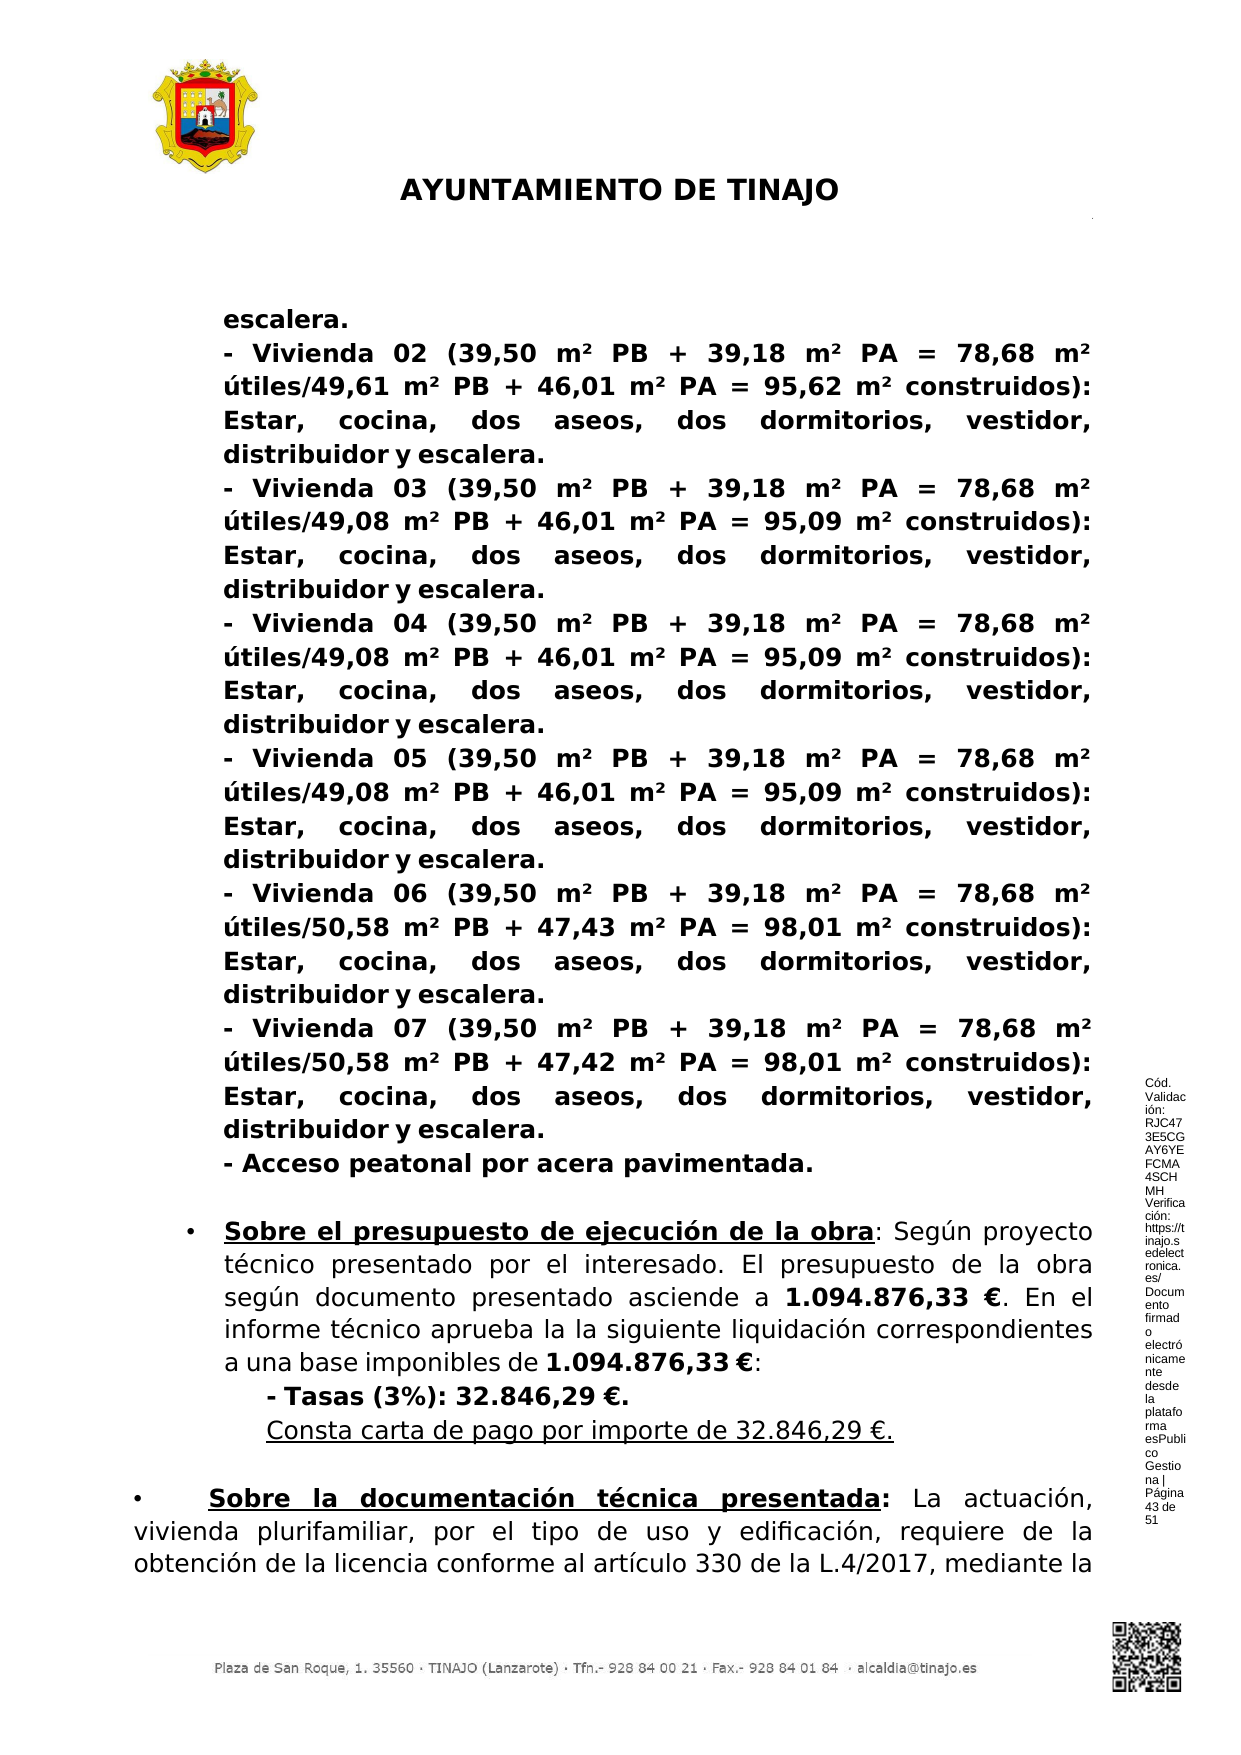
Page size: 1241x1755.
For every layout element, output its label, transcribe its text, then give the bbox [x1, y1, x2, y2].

list Acceso peatonal por acera pavimentada. [223, 1149, 1132, 1179]
list Sobre el presupuesto de ejecución de la obra: Según proyecto técnico presentado por el interesado. El presupuesto de la obra según documento presentado asciende a 1.094.876,33 €. En el informe técnico aprueba la la siguiente liquidación correspondientes a una base imponibles de 1.094.876,33 €: [186, 1217, 1093, 1377]
text Documento firmado electrónicamente desde la plataforma esPublico Gestiona | Página 43 de 51 [1145, 1285, 1186, 1527]
text - Vivienda 06 (39,50 m² PB + 39,18 m² PA = 78,68 m² útiles/50,58 m² PB + 47,43 m² PA = 98,01 m² construidos): Estar, cocina, dos aseos, dos dormitorios, vestidor, distribuidor y escalera. [223, 879, 1092, 1010]
text Verificación: https://tinajo.sedelectronica.es/ [1145, 1198, 1186, 1285]
text - Vivienda 02 (39,50 m² PB + 39,18 m² PA = 78,68 m² útiles/49,61 m² PB + 46,01 m² PA = 95,62 m² construidos): Estar, cocina, dos aseos, dos dormitorios, vestidor, distribuidor y escalera. [223, 339, 1092, 469]
text - Vivienda 07 (39,50 m² PB + 39,18 m² PA = 78,68 m² útiles/50,58 m² PB + 47,42 m² PA = 98,01 m² construidos): Estar, cocina, dos aseos, dos dormitorios, vestidor, distribuidor y escalera. [223, 1014, 1093, 1145]
list Sobre la documentación técnica presentada: La actuación, vivienda plurifamiliar, por el tipo de uso y edificación, requiere de la obtención de la licencia conforme al artículo 330 de la L.4/2017, mediante la [133, 1484, 1093, 1579]
text - Vivienda 03 (39,50 m² PB + 39,18 m² PA = 78,68 m² útiles/49,08 m² PB + 46,01 m² PA = 95,09 m² construidos): Estar, cocina, dos aseos, dos dormitorios, vestidor, distribuidor y escalera. [223, 474, 1092, 604]
text Cód. Validación: RJC473E5CGAY6YEFCMA4SCHMH [1145, 1077, 1186, 1198]
text - Vivienda 05 (39,50 m² PB + 39,18 m² PA = 78,68 m² útiles/49,08 m² PB + 46,01 m² PA = 95,09 m² construidos): Estar, cocina, dos aseos, dos dormitorios, vestidor, distribuidor y escalera. [223, 744, 1092, 874]
text - Tasas (3%): 32.846,29 €. [266, 1382, 1132, 1411]
text escalera. [223, 305, 1132, 334]
text Consta carta de pago por importe de 32.846,29 €. [266, 1416, 1132, 1446]
text - Vivienda 04 (39,50 m² PB + 39,18 m² PA = 78,68 m² útiles/49,08 m² PB + 46,01 m² PA = 95,09 m² construidos): Estar, cocina, dos aseos, dos dormitorios, vestidor, distribuidor y escalera. [223, 609, 1092, 739]
